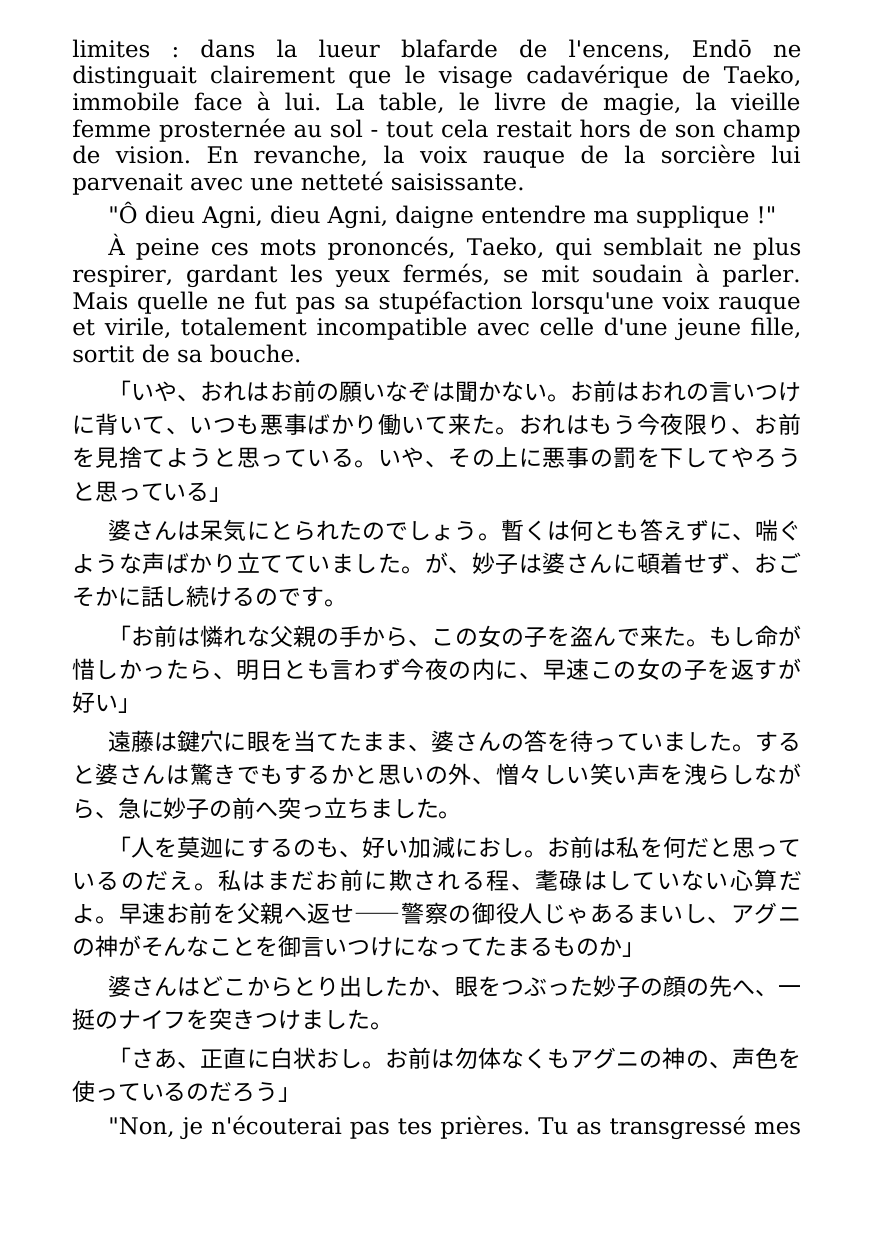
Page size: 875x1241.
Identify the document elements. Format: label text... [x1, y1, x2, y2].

text 「人を莫迦にするのも、好い加減におし。お前は私を何だと思っているのだえ。私はまだお前に欺される程、耄碌はしていない心算だよ。早速お前を父親へ返せ――警察の御役人じゃあるまいし、アグニの神がそんなことを御言いつけになってたまるものか」 [72, 829, 802, 962]
text 婆さんは呆気にとられたのでしょう。暫くは何とも答えずに、喘ぐような声ばかり立てていました。が、妙子は婆さんに頓着せず、おごそかに話し続けるのです。 [72, 513, 802, 612]
text limites : dans la lueur blafarde de l'encens, Endō ne distinguait clairement que le visage cadavérique de Taeko, immobile face à lui. La table, le livre de magie, la vieille femme prosternée au sol - tout cela restait hors de son champ de vision. En revanche, la voix rauque de la sorcière lui parvenait avec une netteté saisissante. [72, 36, 802, 196]
text "Ô dieu Agni, dieu Agni, daigne entendre ma supplique !" [72, 202, 802, 229]
text "Non, je n'écouterai pas tes prières. Tu as transgressé mes [72, 1113, 802, 1140]
text 「さあ、正直に白状おし。お前は勿体なくもアグニの神の、声色を使っているのだろう」 [72, 1041, 802, 1107]
text 「いや、おれはお前の願いなぞは聞かない。お前はおれの言いつけに背いて、いつも悪事ばかり働いて来た。おれはもう今夜限り、お前を見捨てようと思っている。いや、その上に悪事の罰を下してやろうと思っている」 [72, 374, 802, 507]
text 遠藤は鍵穴に眼を当てたまま、婆さんの答を待っていました。すると婆さんは驚きでもするかと思いの外、憎々しい笑い声を洩らしながら、急に妙子の前へ突っ立ちました。 [72, 724, 802, 824]
text À peine ces mots prononcés, Taeko, qui semblait ne plus respirer, gardant les yeux fermés, se mit soudain à parler. Mais quelle ne fut pas sa stupéfaction lorsqu'une voix rauque et virile, totalement incompatible avec celle d'une jeune fille, sortit de sa bouche. [72, 234, 802, 368]
text 婆さんはどこからとり出したか、眼をつぶった妙子の顔の先へ、一挺のナイフを突きつけました。 [72, 968, 802, 1035]
text 「お前は憐れな父親の手から、この女の子を盗んで来た。もし命が惜しかったら、明日とも言わず今夜の内に、早速この女の子を返すが好い」 [72, 618, 802, 718]
